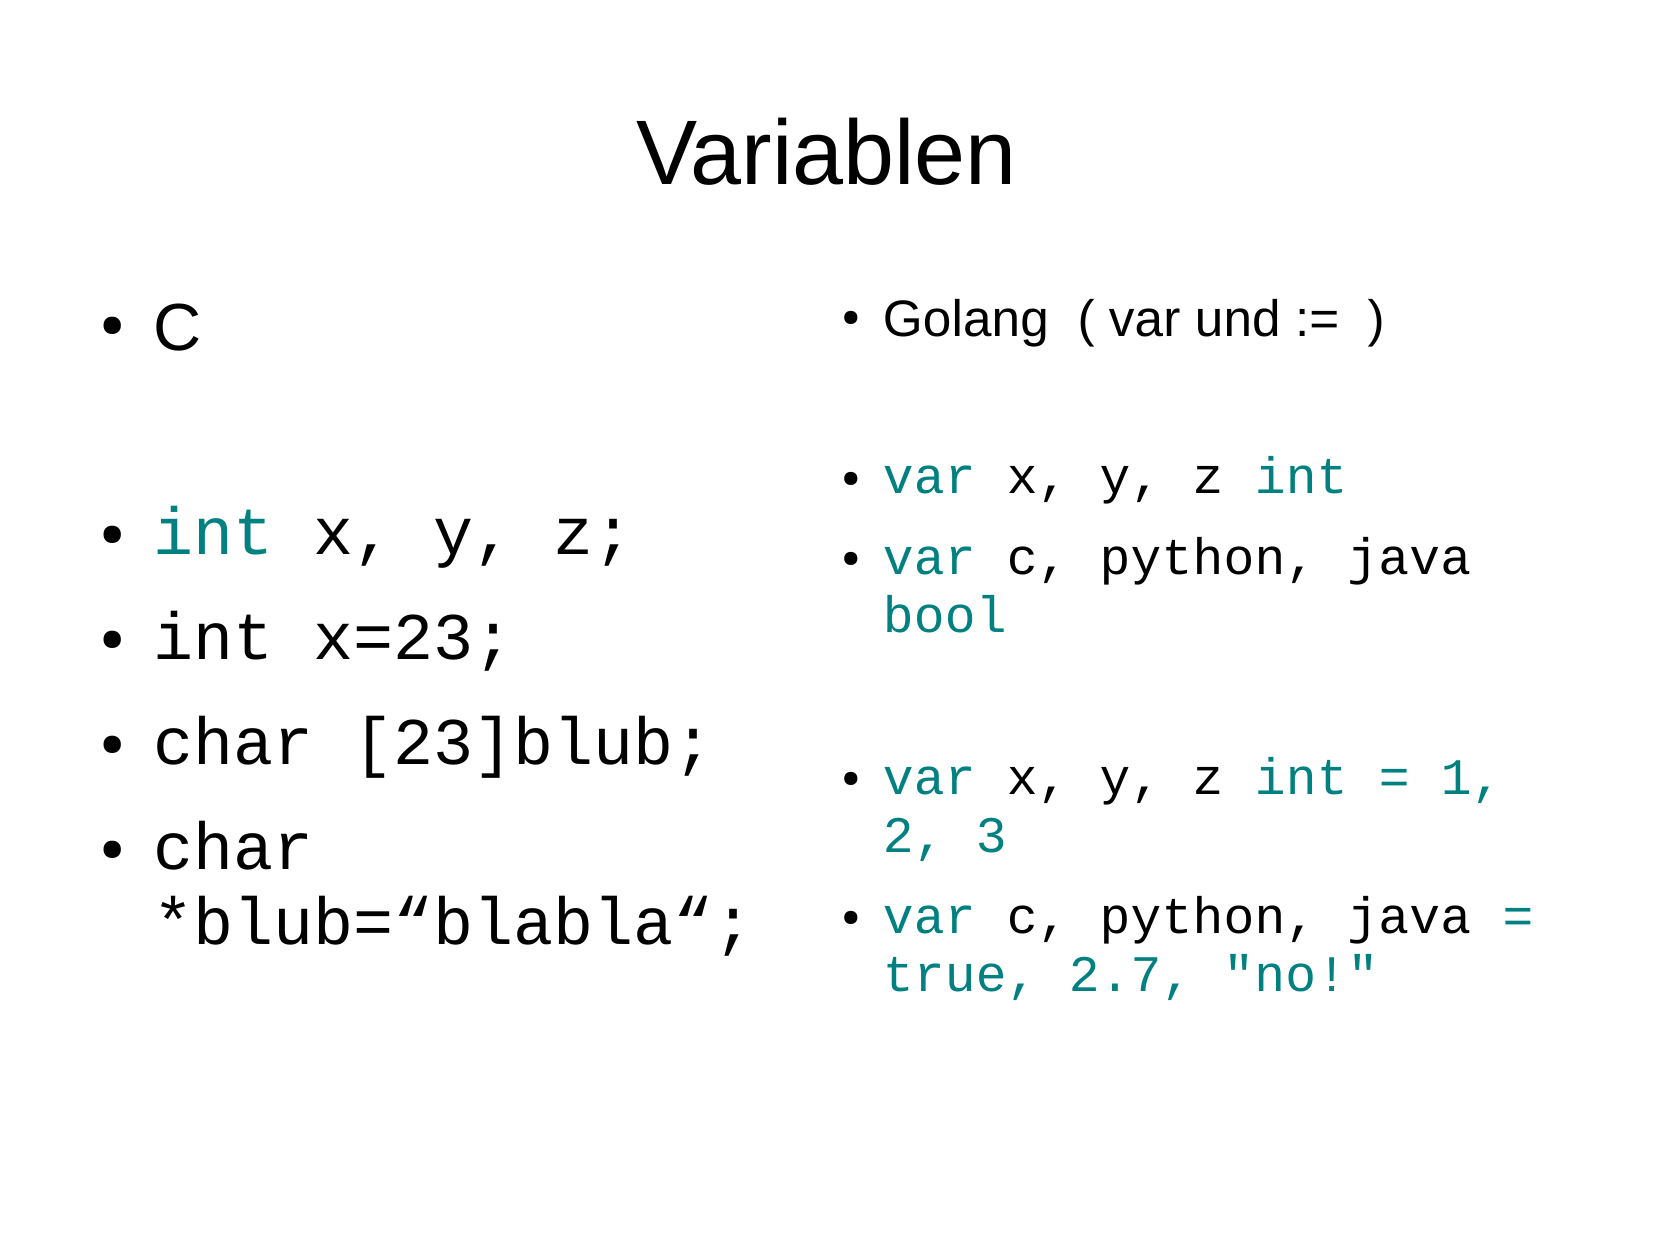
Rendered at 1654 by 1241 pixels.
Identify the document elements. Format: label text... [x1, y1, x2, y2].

list C int x, y, z; int x=23; char [23]blub; char *blub=“blabla“; [82, 290, 793, 1010]
list Golang ( var und := ) var x, y, z int var c, python, java bool var x, y, z int = 1, 2, 3 var c, python, java = true, 2.7, "no!" [828, 290, 1539, 1010]
title Variablen [82, 49, 1571, 257]
